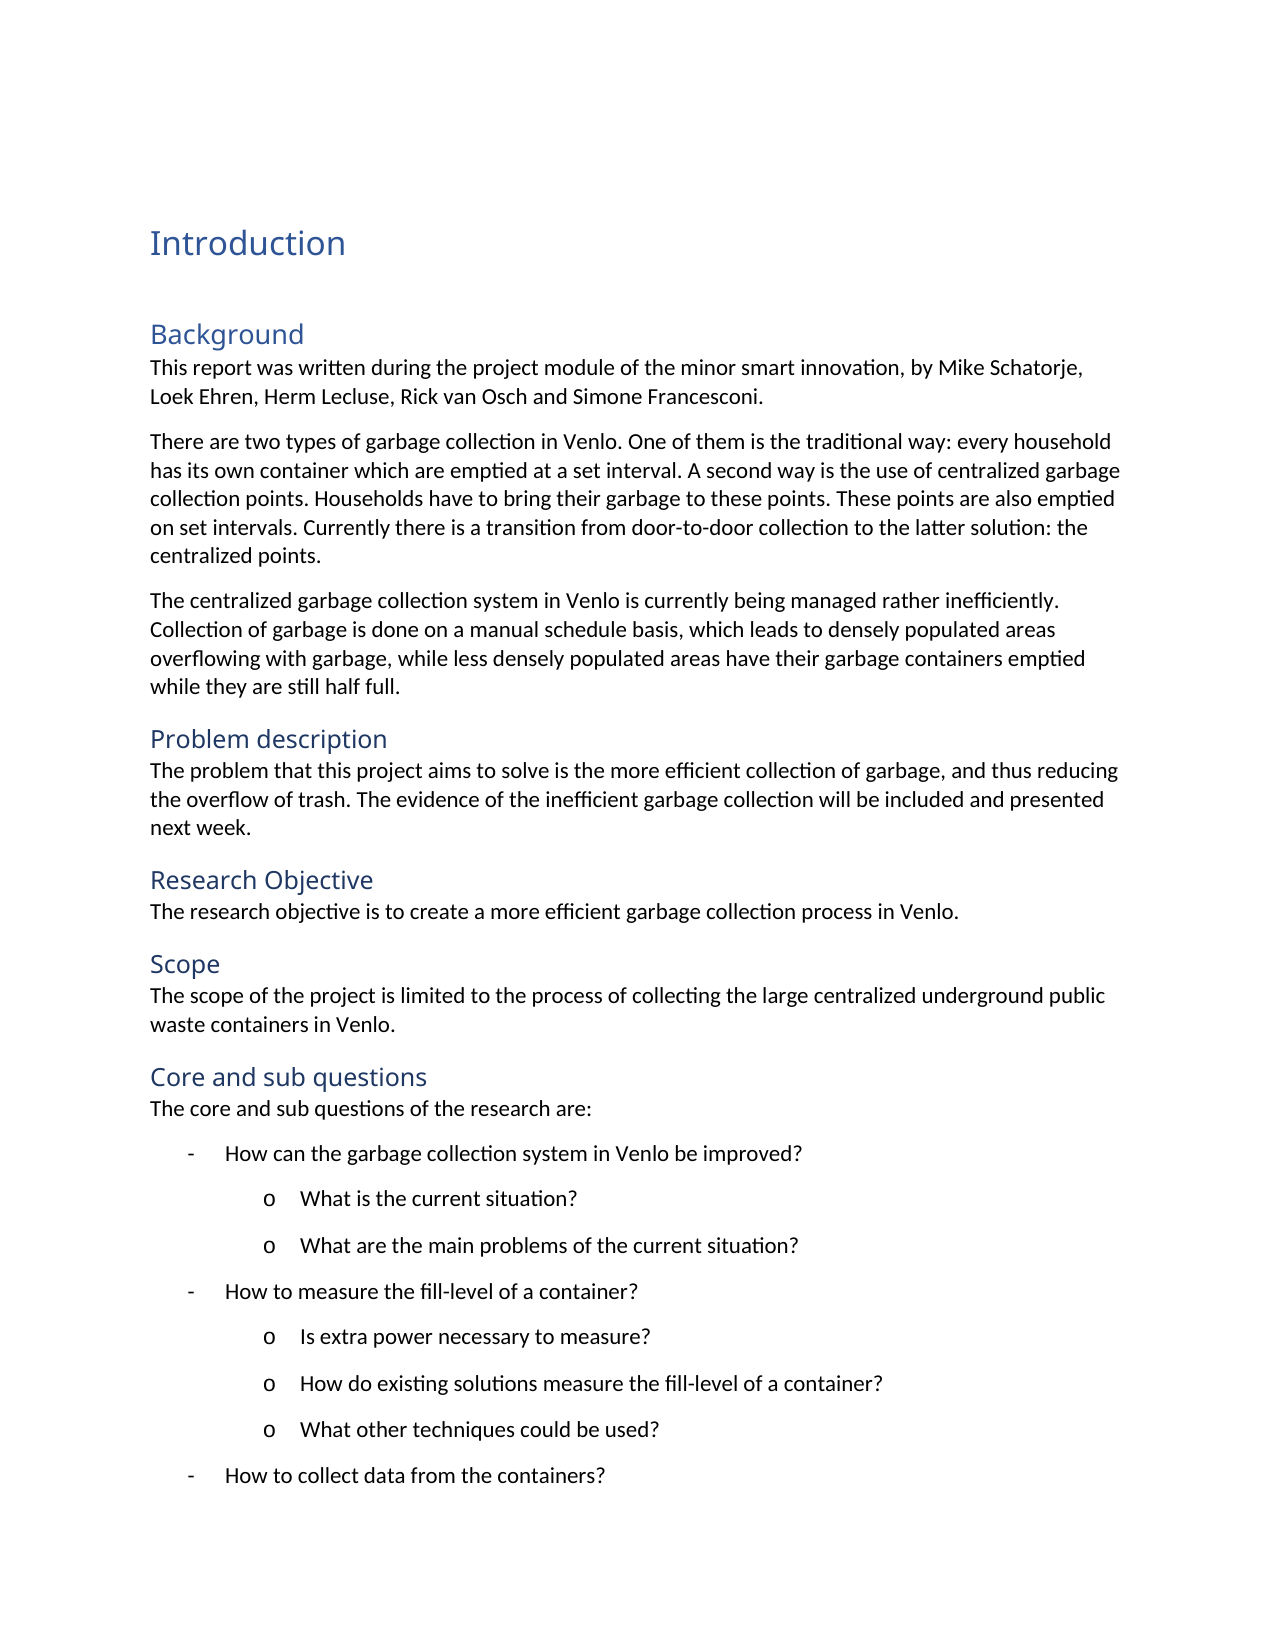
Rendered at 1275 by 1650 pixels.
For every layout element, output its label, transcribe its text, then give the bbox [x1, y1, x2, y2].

text Introduction [150, 220, 1125, 266]
list How to collect data from the containers? [187, 1461, 1125, 1489]
text Research Objective [150, 863, 1125, 897]
text The core and sub questions of the research are: [150, 1094, 1125, 1122]
text This report was written during the project module of the minor smart innovation, by Mike Schatorje, Loek Ehren, Herm Lecluse, Rick van Osch and Simone Francesconi. [150, 353, 1125, 410]
list How do existing solutions measure the fill-level of a container? [262, 1369, 1125, 1398]
text The problem that this project aims to solve is the more efficient collection of garbage, and thus reducing the overflow of trash. The evidence of the inefficient garbage collection will be included and presented next week. [150, 756, 1125, 841]
list What other techniques could be used? [262, 1415, 1125, 1444]
text The research objective is to create a more efficient garbage collection process in Venlo. [150, 897, 1125, 925]
text Problem description [150, 722, 1125, 756]
text Core and sub questions [150, 1059, 1125, 1093]
list How can the garbage collection system in Venlo be improved? [187, 1139, 1125, 1167]
list What are the main problems of the current situation? [262, 1231, 1125, 1260]
text The scope of the project is limited to the process of collecting the large centralized underground public waste containers in Venlo. [150, 981, 1125, 1038]
list What is the current situation? [262, 1184, 1125, 1214]
text The centralized garbage collection system in Venlo is currently being managed rather inefficiently. Collection of garbage is done on a manual schedule basis, which leads to densely populated areas overflowing with garbage, while less densely populated areas have their garbage containers emptied while they are still half full. [150, 587, 1125, 700]
text Scope [150, 947, 1125, 981]
list How to measure the fill-level of a container? [187, 1277, 1125, 1305]
text There are two types of garbage collection in Venlo. One of them is the traditional way: every household has its own container which are emptied at a set interval. A second way is the use of centralized garbage collection points. Households have to bring their garbage to these points. These points are also emptied on set intervals. Currently there is a transition from door-to-door collection to the latter solution: the centralized points. [150, 427, 1125, 569]
text Background [150, 316, 1125, 353]
list Is extra power necessary to measure? [262, 1322, 1125, 1352]
